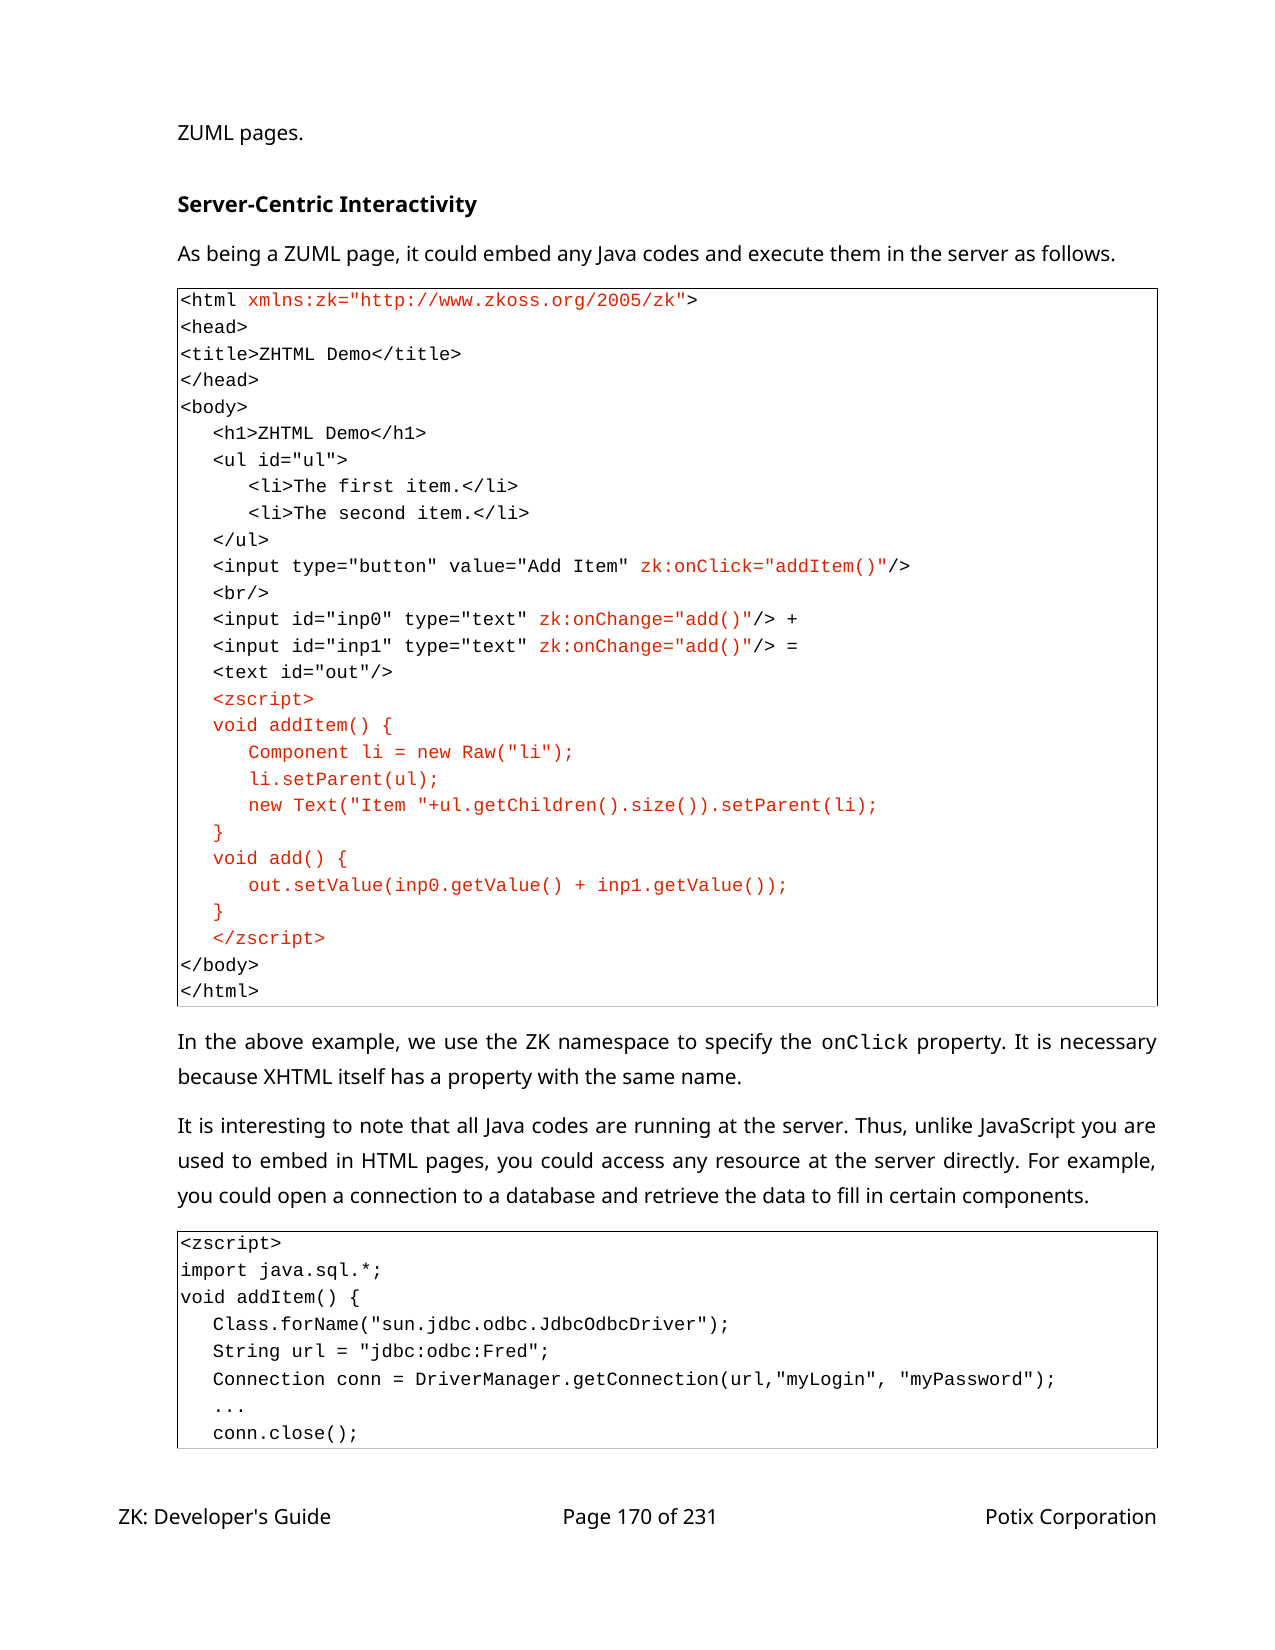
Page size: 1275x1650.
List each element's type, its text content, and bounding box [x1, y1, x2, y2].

text ... [178, 1394, 1157, 1418]
text It is interesting to note that all Java codes are running at the server. Thus, unlike JavaScript you are used to embed in HTML pages, you could access any resource at the server directly. For example, you could open a connection to a database and retrieve the data to fill in certain components. [177, 1111, 1157, 1210]
text As being a ZUML page, it could embed any Java codes and execute them in the server as follows. [177, 239, 1157, 268]
subtitle Server-Centric Interactivity [177, 189, 1157, 219]
text In the above example, we use the ZK namespace to specify the onClick property. It is necessary because XHTML itself has a property with the same name. [177, 1027, 1157, 1091]
text ZUML pages. [177, 118, 1157, 146]
text void addItem() { [178, 1285, 1157, 1309]
text <zscript> [178, 1232, 1157, 1255]
text import java.sql.*; [178, 1258, 1157, 1282]
text Class.forName("sun.jdbc.odbc.JdbcOdbcDriver"); [178, 1312, 1157, 1336]
text Connection conn = DriverManager.getConnection(url,"myLogin", "myPassword"); [178, 1366, 1157, 1391]
text <html xmlns:zk="http://www.zkoss.org/2005/zk"> <head> <title>ZHTML Demo</title> </head> <body> <h1>ZHTML Demo</h1> <ul id="ul"> <li>The first item.</li> <li>The second item.</li> </ul> <input type="button" value="Add Item" zk:onClick="addItem()"/> <br/> <input id="inp0" type="text" zk:onChange="add()"/> + <input id="inp1" type="text" zk:onChange="add()"/> = <text id="out"/> <zscript> void addItem() { Component li = new Raw("li"); li.setParent(ul); new Text("Item "+ul.getChildren().size()).setParent(li); } void add() { out.setValue(inp0.getValue() + inp1.getValue()); } </zscript> </body> </html> [178, 289, 1157, 1006]
text String url = "jdbc:odbc:Fred"; [178, 1339, 1157, 1363]
text conn.close(); [178, 1421, 1157, 1448]
